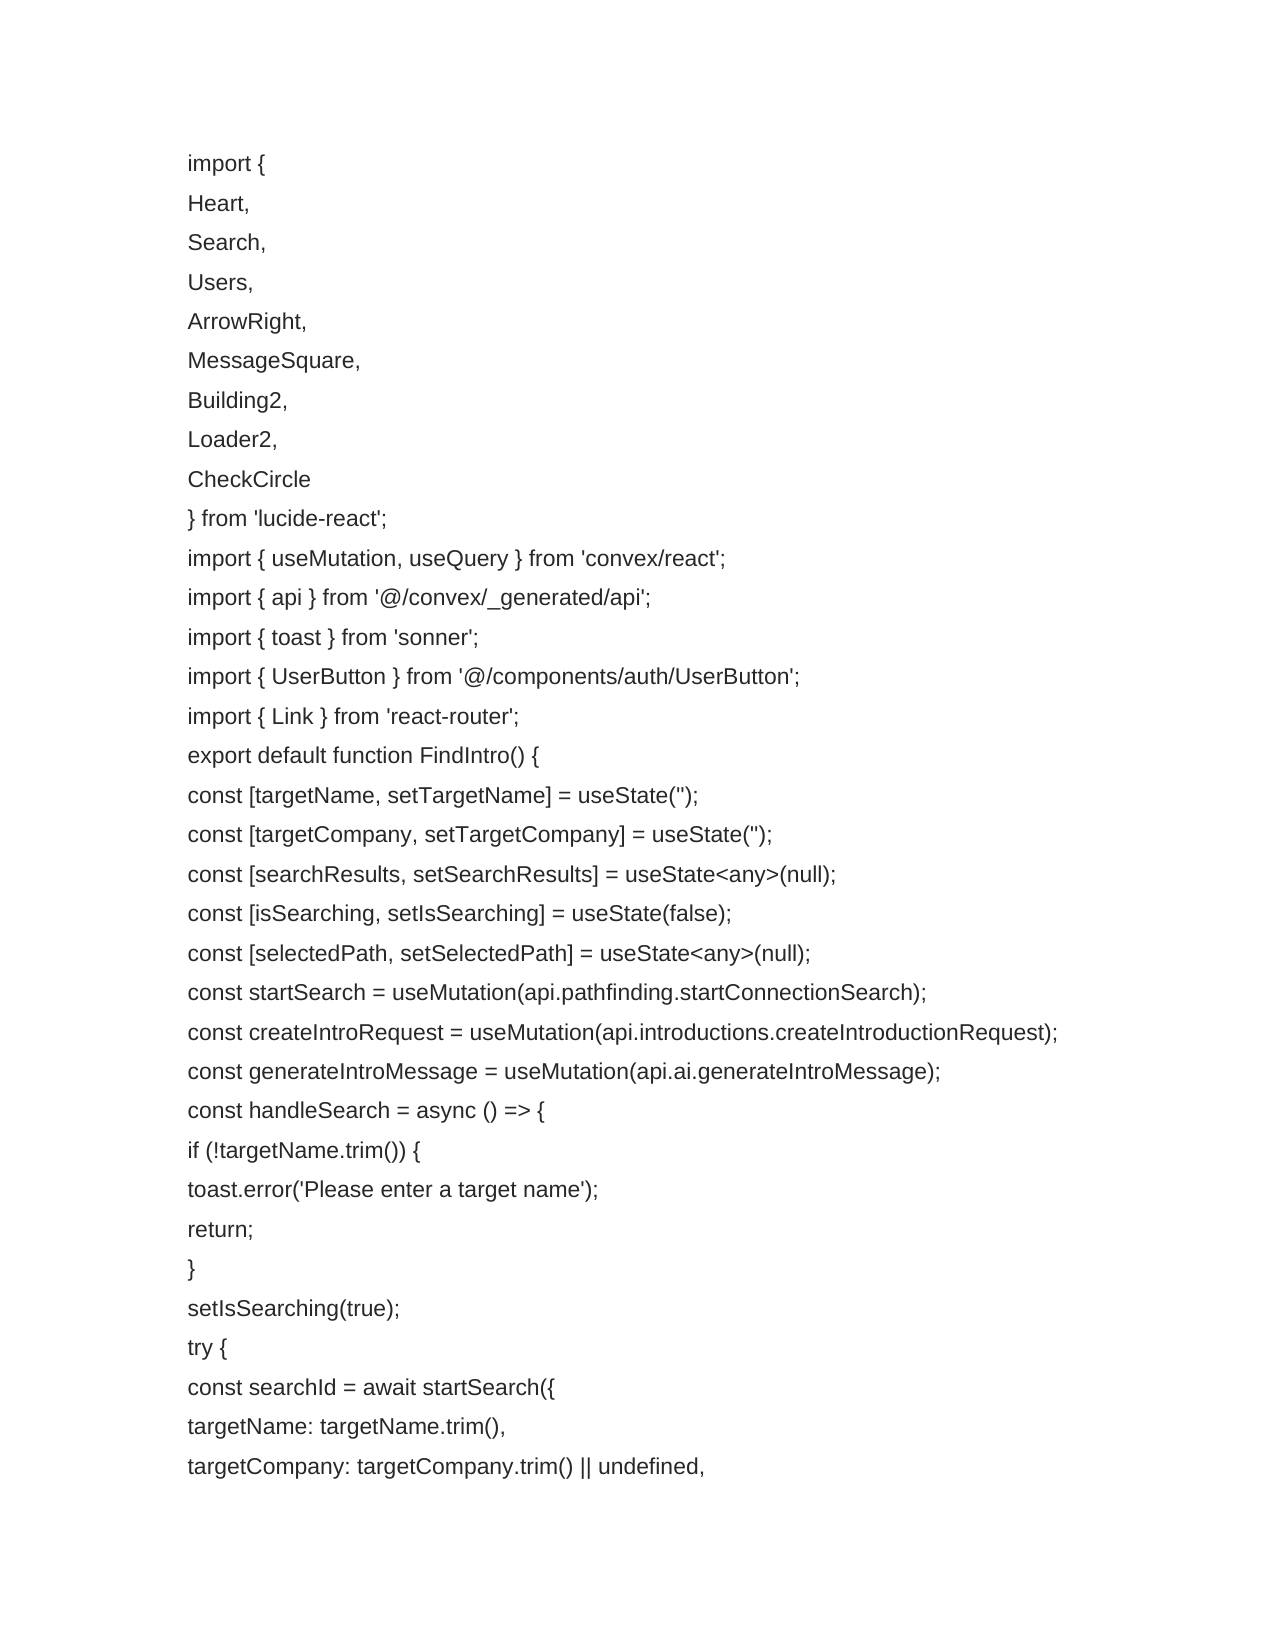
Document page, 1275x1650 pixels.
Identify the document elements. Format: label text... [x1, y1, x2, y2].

list const [isSearching, setIsSearching] = useState(false); [187, 900, 1125, 926]
list const generateIntroMessage = useMutation(api.ai.generateIntroMessage); [187, 1058, 1125, 1084]
list ArrowRight, [187, 308, 1125, 334]
list const [targetCompany, setTargetCompany] = useState(''); [187, 821, 1125, 847]
list MessageSquare, [187, 347, 1125, 374]
list import { api } from '@/convex/_generated/api'; [187, 584, 1125, 611]
list return; [187, 1216, 1125, 1242]
list setIsSearching(true); [187, 1295, 1125, 1321]
list } from 'lucide-react'; [187, 505, 1125, 532]
list import { [187, 150, 1125, 176]
list Loader2, [187, 426, 1125, 453]
list toast.error('Please enter a target name'); [187, 1176, 1125, 1203]
list if (!targetName.trim()) { [187, 1137, 1125, 1163]
list try { [187, 1334, 1125, 1361]
list const [selectedPath, setSelectedPath] = useState<any>(null); [187, 939, 1125, 966]
list targetCompany: targetCompany.trim() || undefined, [187, 1453, 1125, 1479]
list Search, [187, 229, 1125, 255]
list import { UserButton } from '@/components/auth/UserButton'; [187, 663, 1125, 689]
list const handleSearch = async () => { [187, 1097, 1125, 1124]
list export default function FindIntro() { [187, 742, 1125, 768]
list import { useMutation, useQuery } from 'convex/react'; [187, 545, 1125, 571]
list const startSearch = useMutation(api.pathfinding.startConnectionSearch); [187, 979, 1125, 1005]
list const [searchResults, setSearchResults] = useState<any>(null); [187, 861, 1125, 887]
list } [187, 1255, 1125, 1282]
list Building2, [187, 387, 1125, 413]
list Users, [187, 268, 1125, 295]
list const createIntroRequest = useMutation(api.introductions.createIntroductionRequest); [187, 1018, 1125, 1045]
list import { toast } from 'sonner'; [187, 624, 1125, 650]
list CheckCircle [187, 466, 1125, 492]
list const searchId = await startSearch({ [187, 1374, 1125, 1400]
list const [targetName, setTargetName] = useState(''); [187, 782, 1125, 808]
list targetName: targetName.trim(), [187, 1413, 1125, 1440]
list import { Link } from 'react-router'; [187, 703, 1125, 729]
list Heart, [187, 189, 1125, 216]
